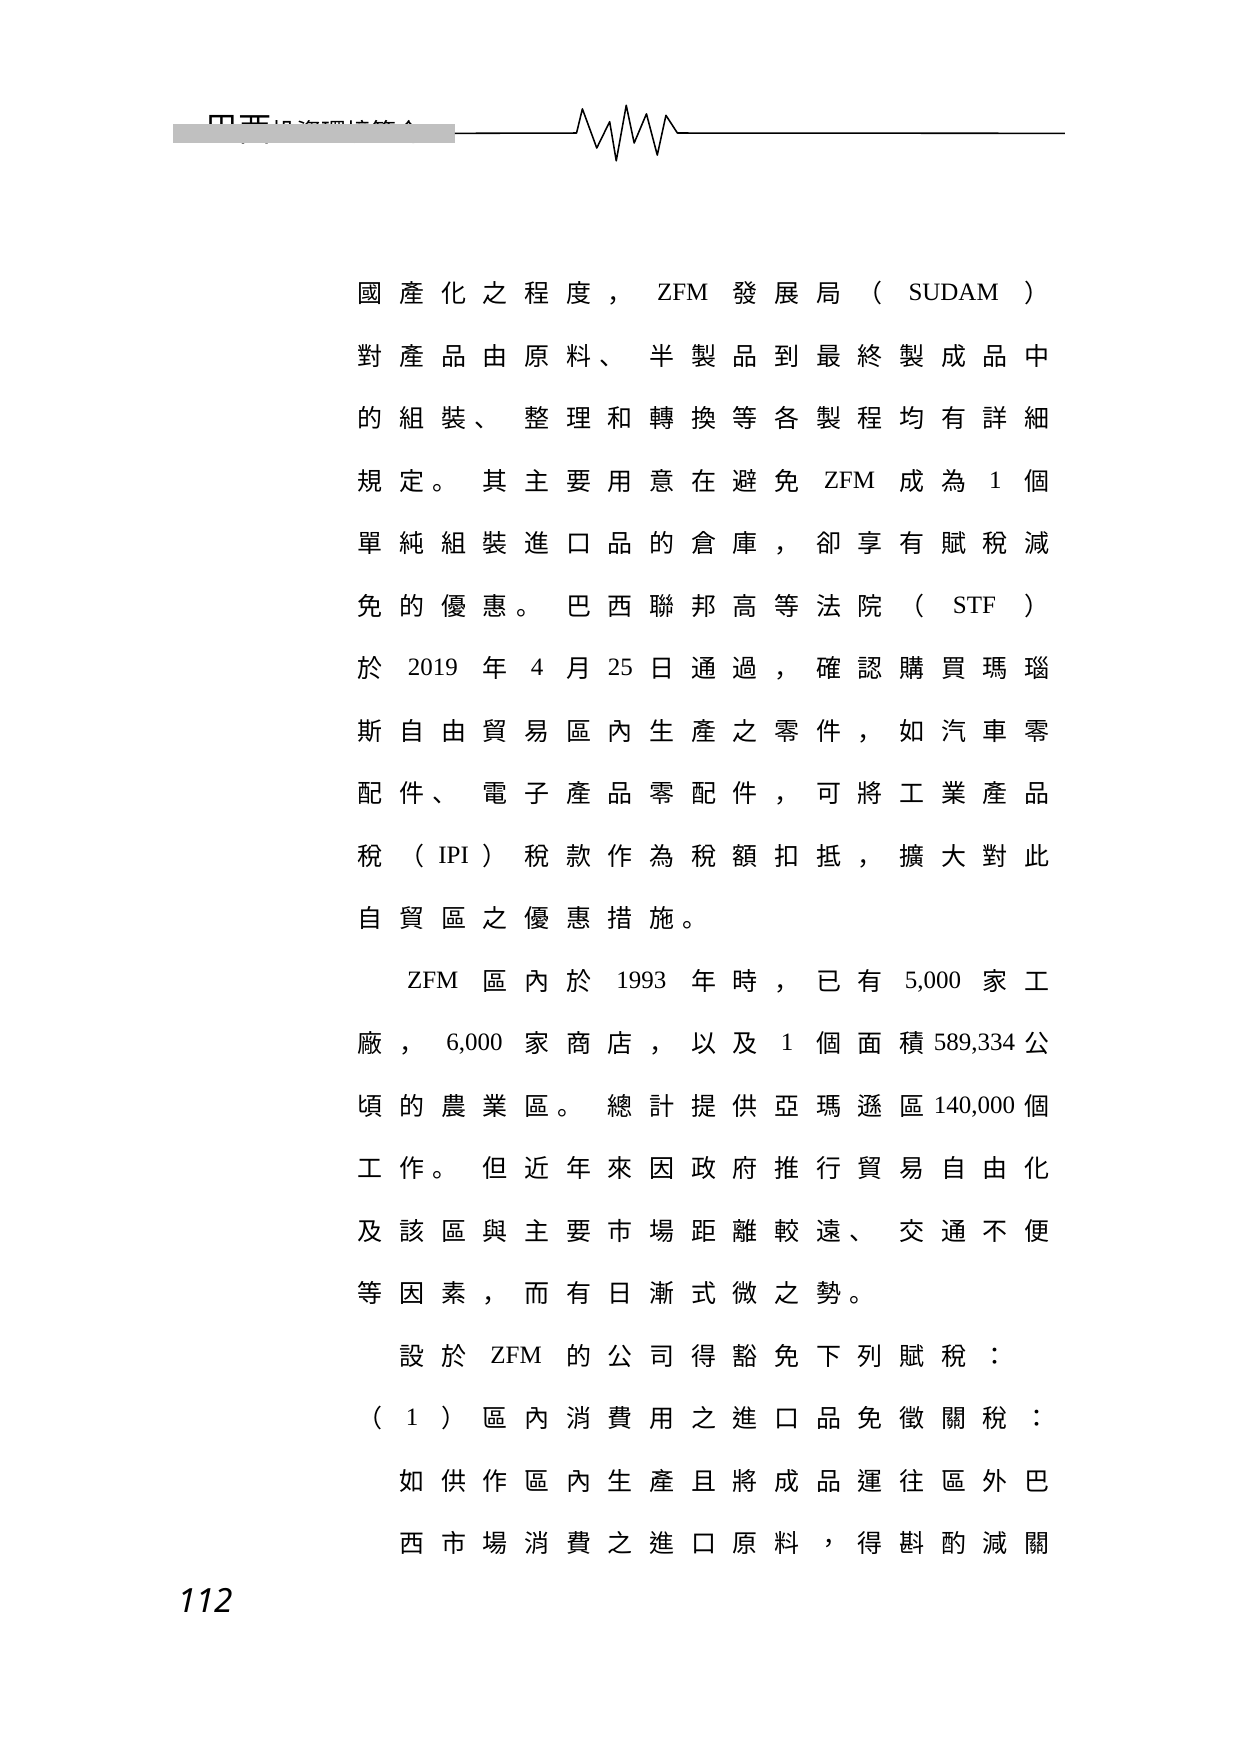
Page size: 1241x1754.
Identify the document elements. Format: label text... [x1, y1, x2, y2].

text ZFM區內於1993年時，已有5,000家工廠，6,000家商店，以及1個面積589,334公頃的農業區。總計提供亞瑪遜區140,000個工作。但近年來因政府推行貿易自由化及該區與主要市場距離較遠、交通不便等因素，而有日漸式微之勢。 [334, 938, 1058, 1313]
text （1）區內消費用之進口品免徵關稅：如供作區內生產且將成品運往區外巴西市場消費之進口原料，得斟酌減關 [309, 1375, 1058, 1563]
text 設於ZFM的公司得豁免下列賦稅： [334, 1313, 1058, 1375]
text 國產化之程度，ZFM發展局（SUDAM）對產品由原料、半製品到最終製成品中的組裝、整理和轉換等各製程均有詳細規定。其主要用意在避免ZFM成為1個單純組裝進口品的倉庫，卻享有賦稅減免的優惠。巴西聯邦高等法院（STF）於2019年4月25日通過，確認購買瑪瑙斯自由貿易區內生產之零件，如汽車零配件、電子產品零配件，可將工業產品稅（IPI）稅款作為稅額扣抵，擴大對此自貿區之優惠措施。 [334, 250, 1058, 938]
